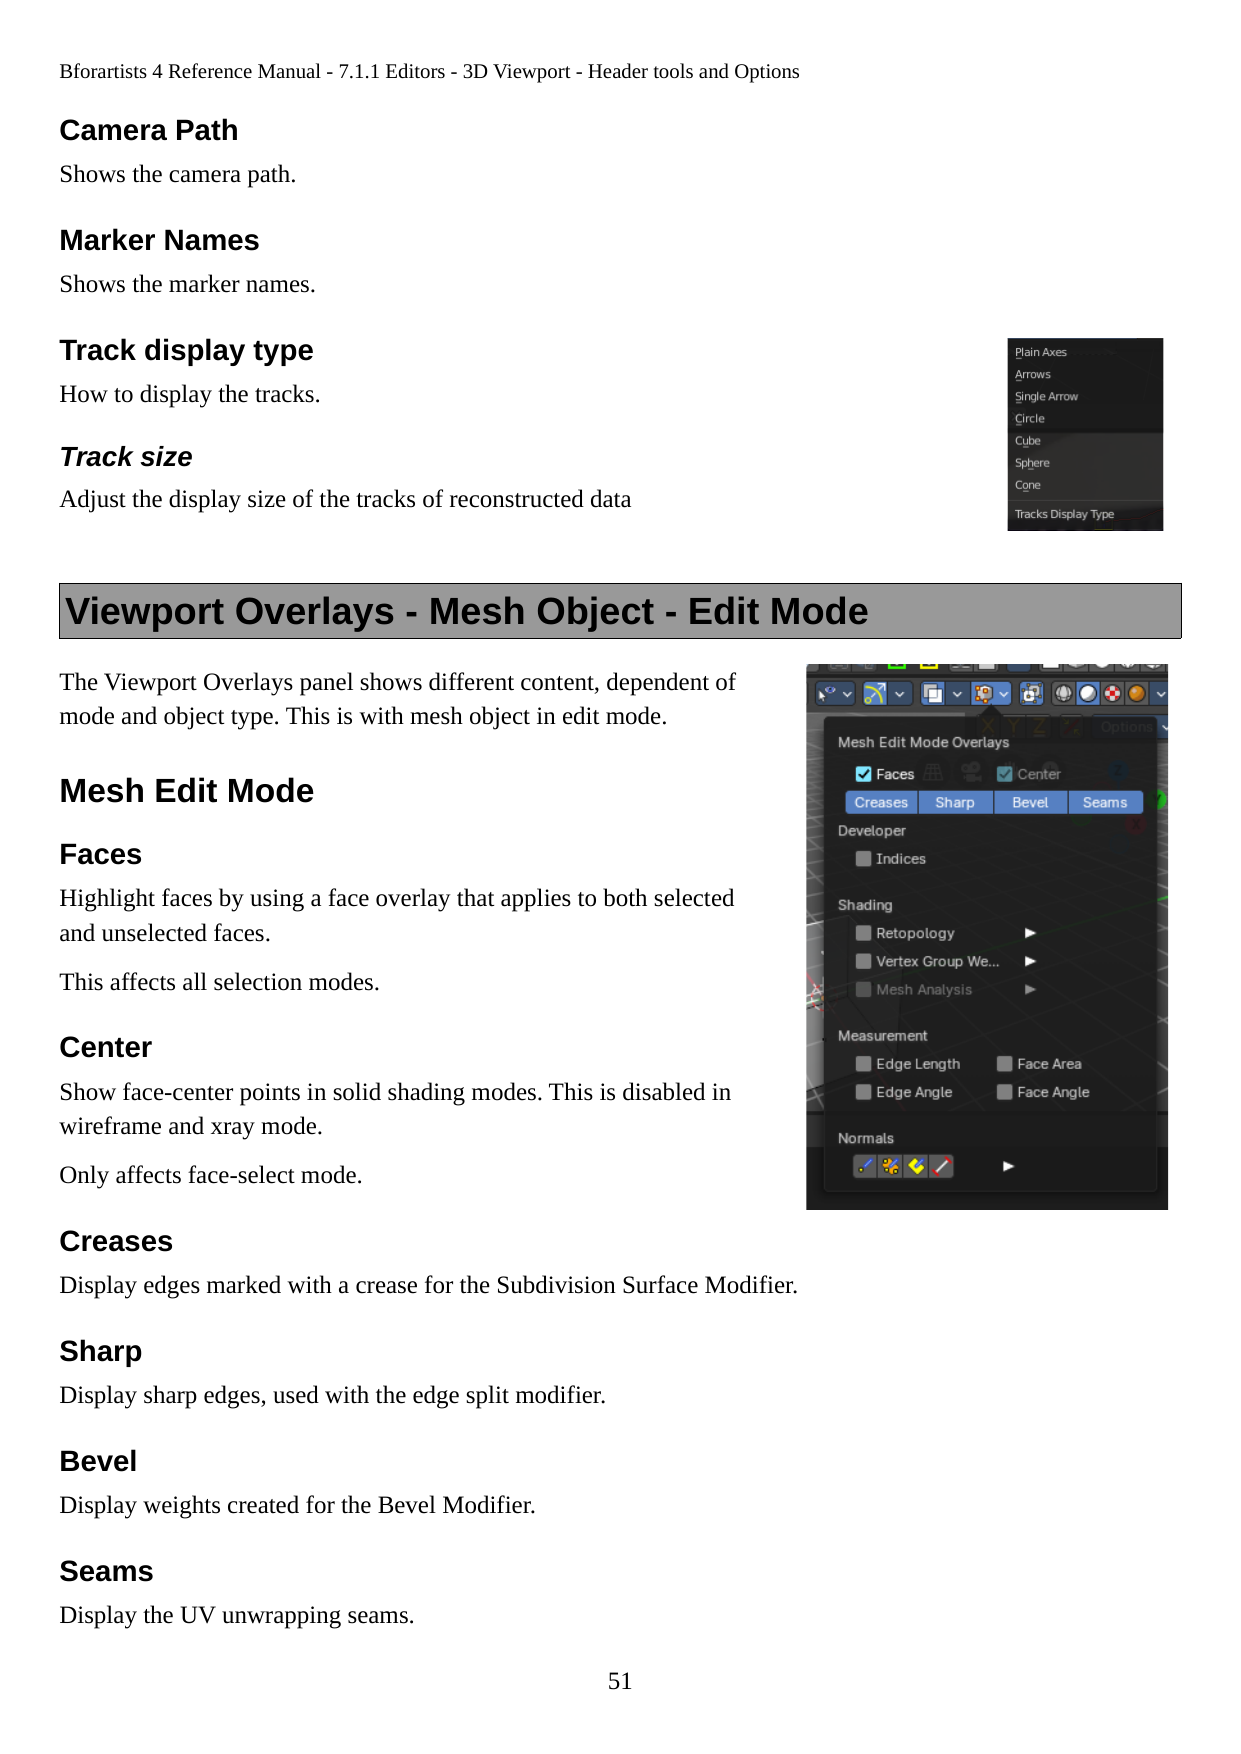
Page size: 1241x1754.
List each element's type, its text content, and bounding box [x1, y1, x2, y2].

subtitle [1169, 771, 1181, 810]
text How to display the tracks. [59, 379, 1007, 407]
subtitle [1164, 440, 1181, 472]
subtitle Center [59, 1030, 806, 1064]
text The Viewport Overlays panel shows different content, dependent of mode and object type. This is with mesh object in edit mode. [59, 667, 806, 730]
subtitle Track size [59, 440, 1007, 472]
text Display sharp edges, used with the edge split modifier. [59, 1380, 1181, 1409]
subtitle Faces [59, 837, 806, 871]
subtitle [1169, 837, 1181, 871]
picture [806, 664, 1169, 1210]
text Only affects face-select mode. [59, 1160, 806, 1189]
subtitle Camera Path [59, 113, 1181, 146]
subtitle Sharp [59, 1334, 1181, 1367]
table_header Viewport Overlays - Mesh Object - Edit Mode [60, 584, 1181, 638]
text This affects all selection modes. [59, 967, 806, 995]
subtitle Bevel [59, 1443, 1181, 1477]
text Display weights created for the Bevel Modifier. [59, 1490, 1181, 1518]
text Show face-center points in solid shading modes. This is disabled in wireframe and xray mode. [59, 1077, 806, 1140]
text Shows the camera path. [59, 159, 1181, 188]
subtitle Seams [59, 1553, 1181, 1587]
subtitle Creases [59, 1224, 1181, 1257]
text Adjust the display size of the tracks of reconstructed data [59, 484, 1007, 513]
text Highlight faces by using a face overlay that applies to both selected and unselected faces. [59, 883, 806, 946]
text Shows the marker names. [59, 269, 1181, 297]
text Display the UV unwrapping seams. [59, 1600, 1181, 1628]
subtitle Track display type [59, 332, 1181, 366]
text Display edges marked with a crease for the Subdivision Surface Modifier. [59, 1270, 1181, 1299]
picture [1007, 338, 1164, 531]
subtitle Mesh Edit Mode [59, 771, 806, 810]
subtitle Marker Names [59, 222, 1181, 256]
subtitle [1169, 1030, 1181, 1064]
